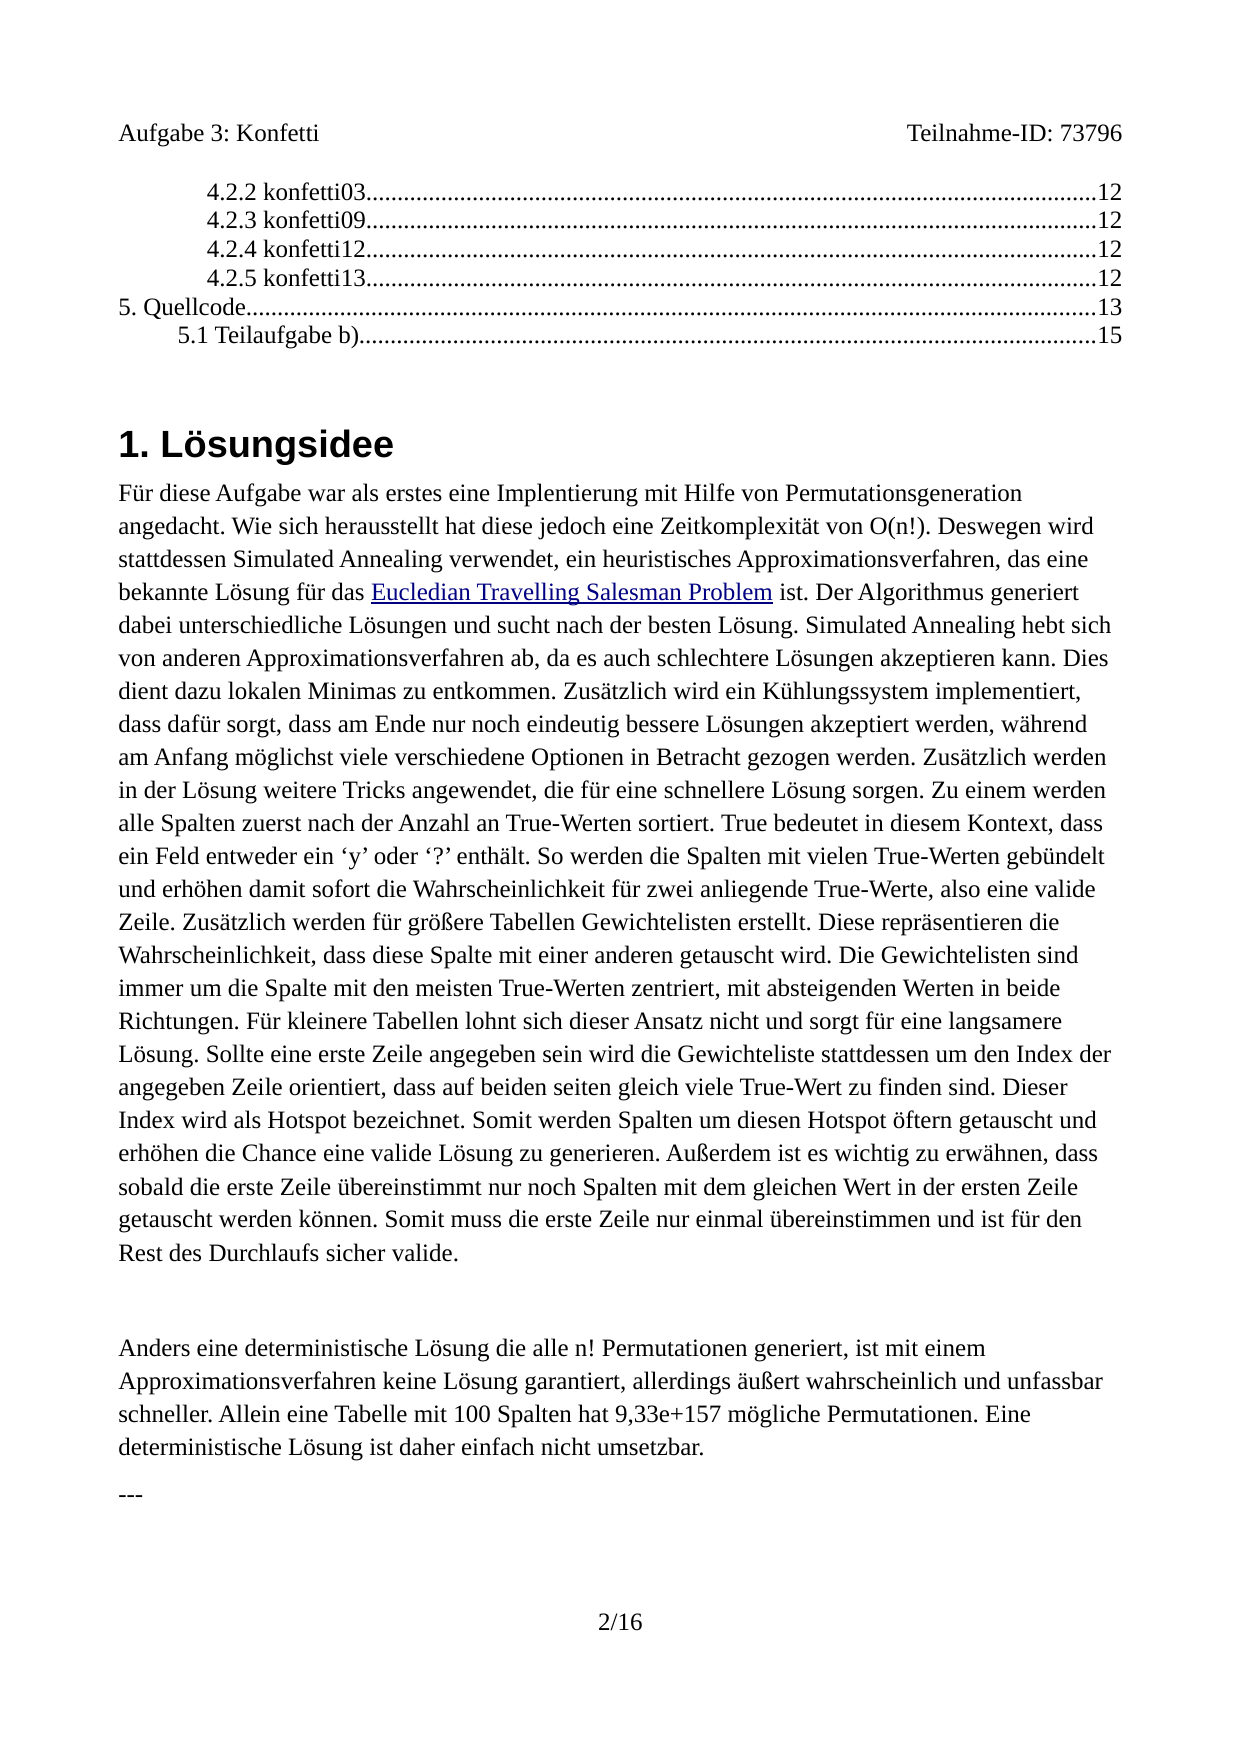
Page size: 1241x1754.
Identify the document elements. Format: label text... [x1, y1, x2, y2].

text 4.2.5 konfetti13 12 [207, 263, 1122, 292]
subtitle 1. Lösungsidee [118, 422, 1122, 466]
text Für diese Aufgabe war als erstes eine Implentierung mit Hilfe von Permutationsgeneration angedacht. Wie sich herausstellt hat diese jedoch eine Zeitkomplexität von O(n!). Deswegen wird stattdessen Simulated Annealing verwendet, ein heuristisches Approximationsverfahren, das eine bekannte Lösung für das Eucledian Travelling Salesman Problem ist. Der Algorithmus generiert dabei unterschiedliche Lösungen und sucht nach der besten Lösung. Simulated Annealing hebt sich von anderen Approximationsverfahren ab, da es auch schlechtere Lösungen akzeptieren kann. Dies dient dazu lokalen Minimas zu entkommen. Zusätzlich wird ein Kühlungssystem implementiert, dass dafür sorgt, dass am Ende nur noch eindeutig bessere Lösungen akzeptiert werden, während am Anfang möglichst viele verschiedene Optionen in Betracht gezogen werden. Zusätzlich werden in der Lösung weitere Tricks angewendet, die für eine schnellere Lösung sorgen. Zu einem werden alle Spalten zuerst nach der Anzahl an True-Werten sortiert. True bedeutet in diesem Kontext, dass ein Feld entweder ein ‘y’ oder ‘?’ enthält. So werden die Spalten mit vielen True-Werten gebündelt und erhöhen damit sofort die Wahrscheinlichkeit für zwei anliegende True-Werte, also eine valide Zeile. Zusätzlich werden für größere Tabellen Gewichtelisten erstellt. Diese repräsentieren die Wahrscheinlichkeit, dass diese Spalte mit einer anderen getauscht wird. Die Gewichtelisten sind immer um die Spalte mit den meisten True-Werten zentriert, mit absteigenden Werten in beide Richtungen. Für kleinere Tabellen lohnt sich dieser Ansatz nicht und sorgt für eine langsamere Lösung. Sollte eine erste Zeile angegeben sein wird die Gewichteliste stattdessen um den Index der angegeben Zeile orientiert, dass auf beiden seiten gleich viele True-Wert zu finden sind. Dieser Index wird als Hotspot bezeichnet. Somit werden Spalten um diesen Hotspot öftern getauscht und erhöhen die Chance eine valide Lösung zu generieren. Außerdem ist es wichtig zu erwähnen, dass sobald die erste Zeile übereinstimmt nur noch Spalten mit dem gleichen Wert in der ersten Zeile getauscht werden können. Somit muss die erste Zeile nur einmal übereinstimmen und ist für den Rest des Durchlaufs sicher valide. [118, 478, 1122, 1266]
text 4.2.2 konfetti03 12 [207, 177, 1122, 206]
text 5. Quellcode 13 [118, 292, 1122, 321]
text 4.2.3 konfetti09 12 [207, 206, 1122, 234]
text Anders eine deterministische Lösung die alle n! Permutationen generiert, ist mit einem Approximationsverfahren keine Lösung garantiert, allerdings äußert wahrscheinlich und unfassbar schneller. Allein eine Tabelle mit 100 Spalten hat 9,33e+157 mögliche Permutationen. Eine deterministische Lösung ist daher einfach nicht umsetzbar. [118, 1333, 1122, 1461]
text 5.1 Teilaufgabe b) 15 [177, 321, 1122, 349]
text 4.2.4 konfetti12 12 [207, 234, 1122, 263]
text --- [118, 1479, 1122, 1508]
